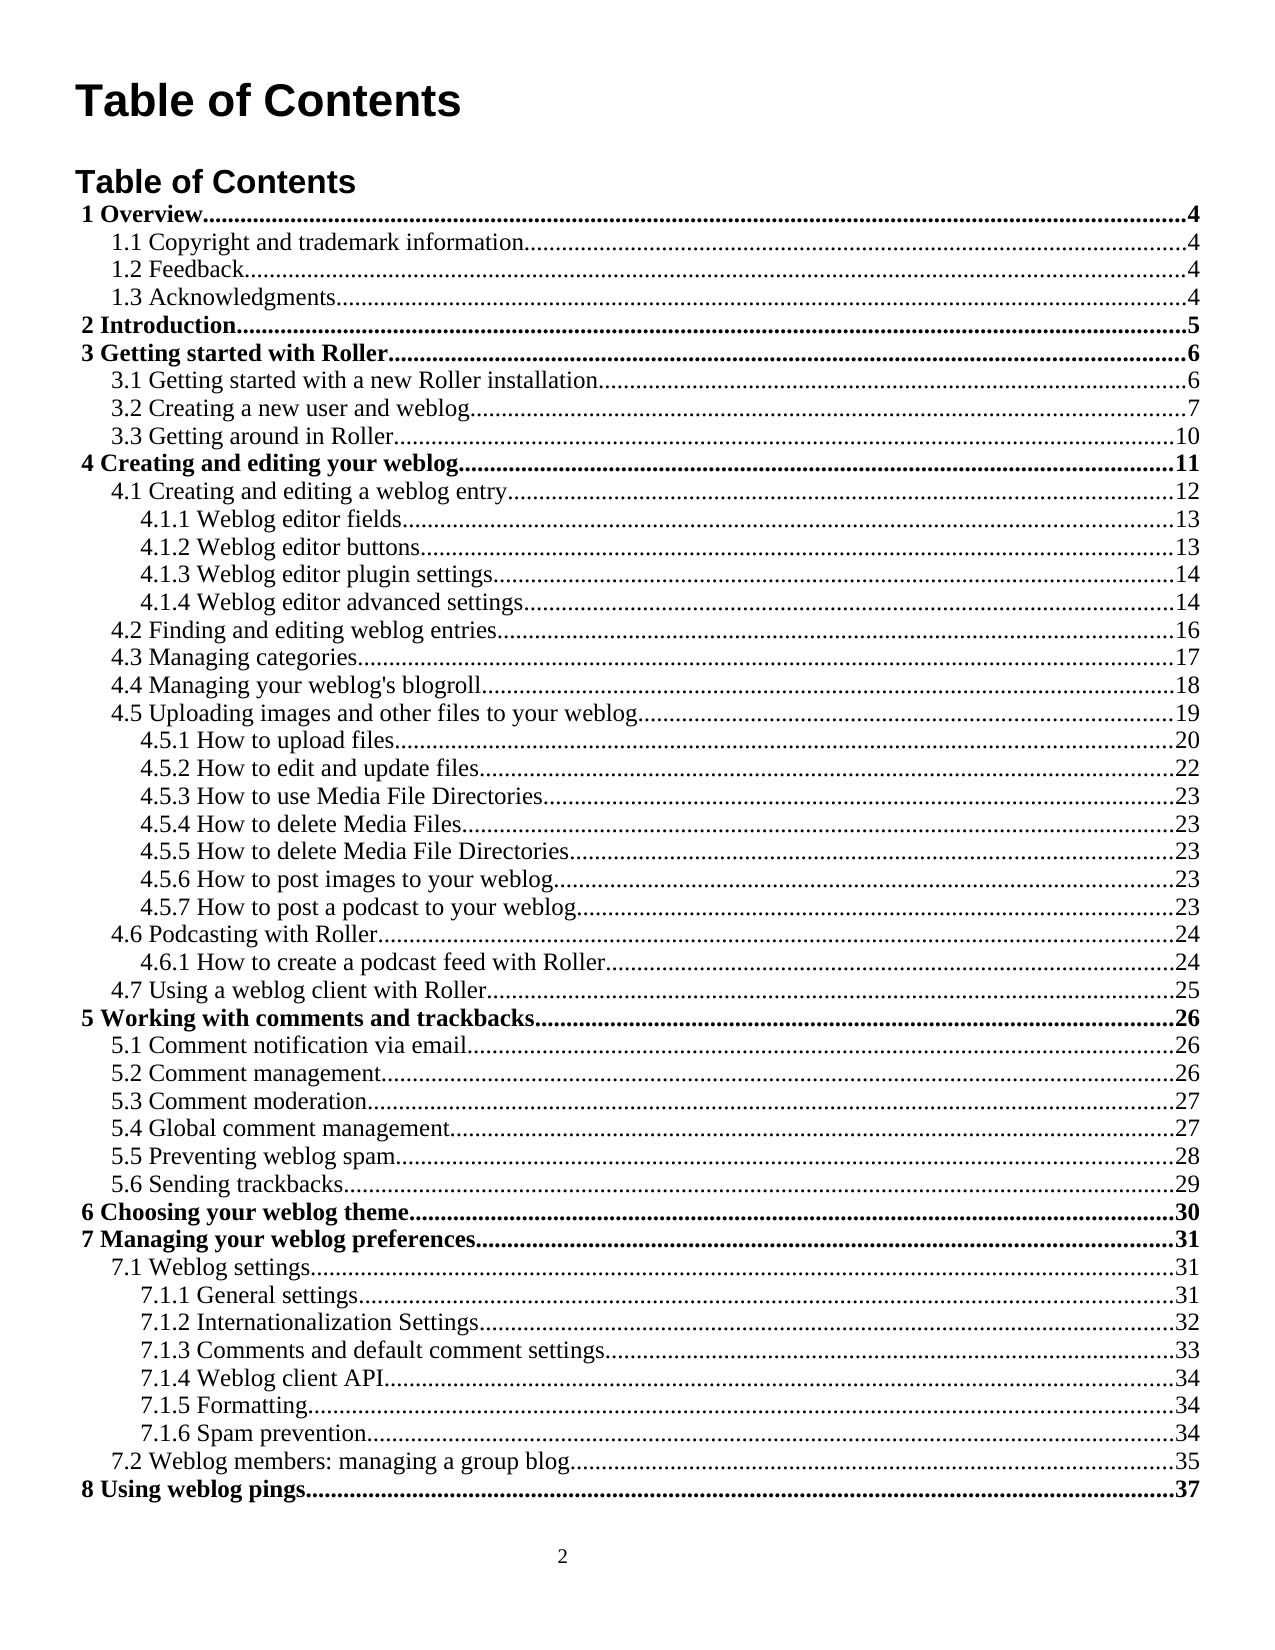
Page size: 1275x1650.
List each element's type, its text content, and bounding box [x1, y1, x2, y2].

text 7 Managing your weblog preferences 31 [75, 1225, 1200, 1253]
text 6 Choosing your weblog theme 30 [75, 1198, 1200, 1225]
text 4.3 Managing categories 17 [104, 643, 1200, 671]
text 4.6.1 How to create a podcast feed with Roller 24 [134, 948, 1200, 976]
text 4.5.7 How to post a podcast to your weblog 23 [134, 893, 1200, 921]
text 4.7 Using a weblog client with Roller 25 [104, 976, 1200, 1004]
text 4.1.2 Weblog editor buttons 13 [134, 533, 1200, 560]
text 3.3 Getting around in Roller 10 [104, 422, 1200, 449]
text 1.3 Acknowledgments 4 [104, 283, 1200, 311]
text 4.1 Creating and editing a weblog entry 12 [104, 477, 1200, 505]
text 3 Getting started with Roller 6 [75, 339, 1200, 366]
text 5.6 Sending trackbacks 29 [104, 1170, 1200, 1198]
text 4.4 Managing your weblog's blogroll 18 [104, 671, 1200, 699]
text 4.5.3 How to use Media File Directories 23 [134, 782, 1200, 810]
text 7.1.3 Comments and default comment settings 33 [134, 1336, 1200, 1364]
text 4.1.1 Weblog editor fields 13 [134, 505, 1200, 533]
text 7.2 Weblog members: managing a group blog 35 [104, 1447, 1200, 1475]
text 4.1.3 Weblog editor plugin settings 14 [134, 560, 1200, 588]
text 8 Using weblog pings 37 [75, 1475, 1200, 1502]
subtitle Table of Contents [75, 163, 1200, 200]
text 4.5.1 How to upload files 20 [134, 727, 1200, 754]
text 4.5.5 How to delete Media File Directories 23 [134, 837, 1200, 865]
text 7.1.5 Formatting 34 [134, 1392, 1200, 1419]
text 4.2 Finding and editing weblog entries 16 [104, 616, 1200, 643]
text 4.1.4 Weblog editor advanced settings 14 [134, 588, 1200, 616]
text 2 Introduction 5 [75, 311, 1200, 339]
text Table of Contents [75, 75, 1200, 126]
text 4.5.2 How to edit and update files 22 [134, 754, 1200, 782]
text 4 Creating and editing your weblog 11 [75, 449, 1200, 477]
text 5.2 Comment management 26 [104, 1059, 1200, 1087]
text 4.6 Podcasting with Roller 24 [104, 921, 1200, 948]
text 5.4 Global comment management 27 [104, 1114, 1200, 1142]
text 3.2 Creating a new user and weblog 7 [104, 394, 1200, 422]
text 3.1 Getting started with a new Roller installation 6 [104, 366, 1200, 394]
text 5.1 Comment notification via email 26 [104, 1031, 1200, 1059]
text 5.3 Comment moderation 27 [104, 1087, 1200, 1114]
text 4.5.4 How to delete Media Files 23 [134, 810, 1200, 837]
text 5 Working with comments and trackbacks 26 [75, 1004, 1200, 1031]
text 5.5 Preventing weblog spam 28 [104, 1142, 1200, 1170]
text 7.1 Weblog settings 31 [104, 1253, 1200, 1281]
text 7.1.1 General settings 31 [134, 1281, 1200, 1308]
text 7.1.4 Weblog client API 34 [134, 1364, 1200, 1392]
text 7.1.2 Internationalization Settings 32 [134, 1308, 1200, 1336]
text 1 Overview 4 [75, 200, 1200, 228]
text 4.5.6 How to post images to your weblog 23 [134, 865, 1200, 893]
text 4.5 Uploading images and other files to your weblog 19 [104, 699, 1200, 727]
text 1.1 Copyright and trademark information 4 [104, 228, 1200, 256]
text 1.2 Feedback 4 [104, 256, 1200, 283]
text 7.1.6 Spam prevention 34 [134, 1419, 1200, 1447]
